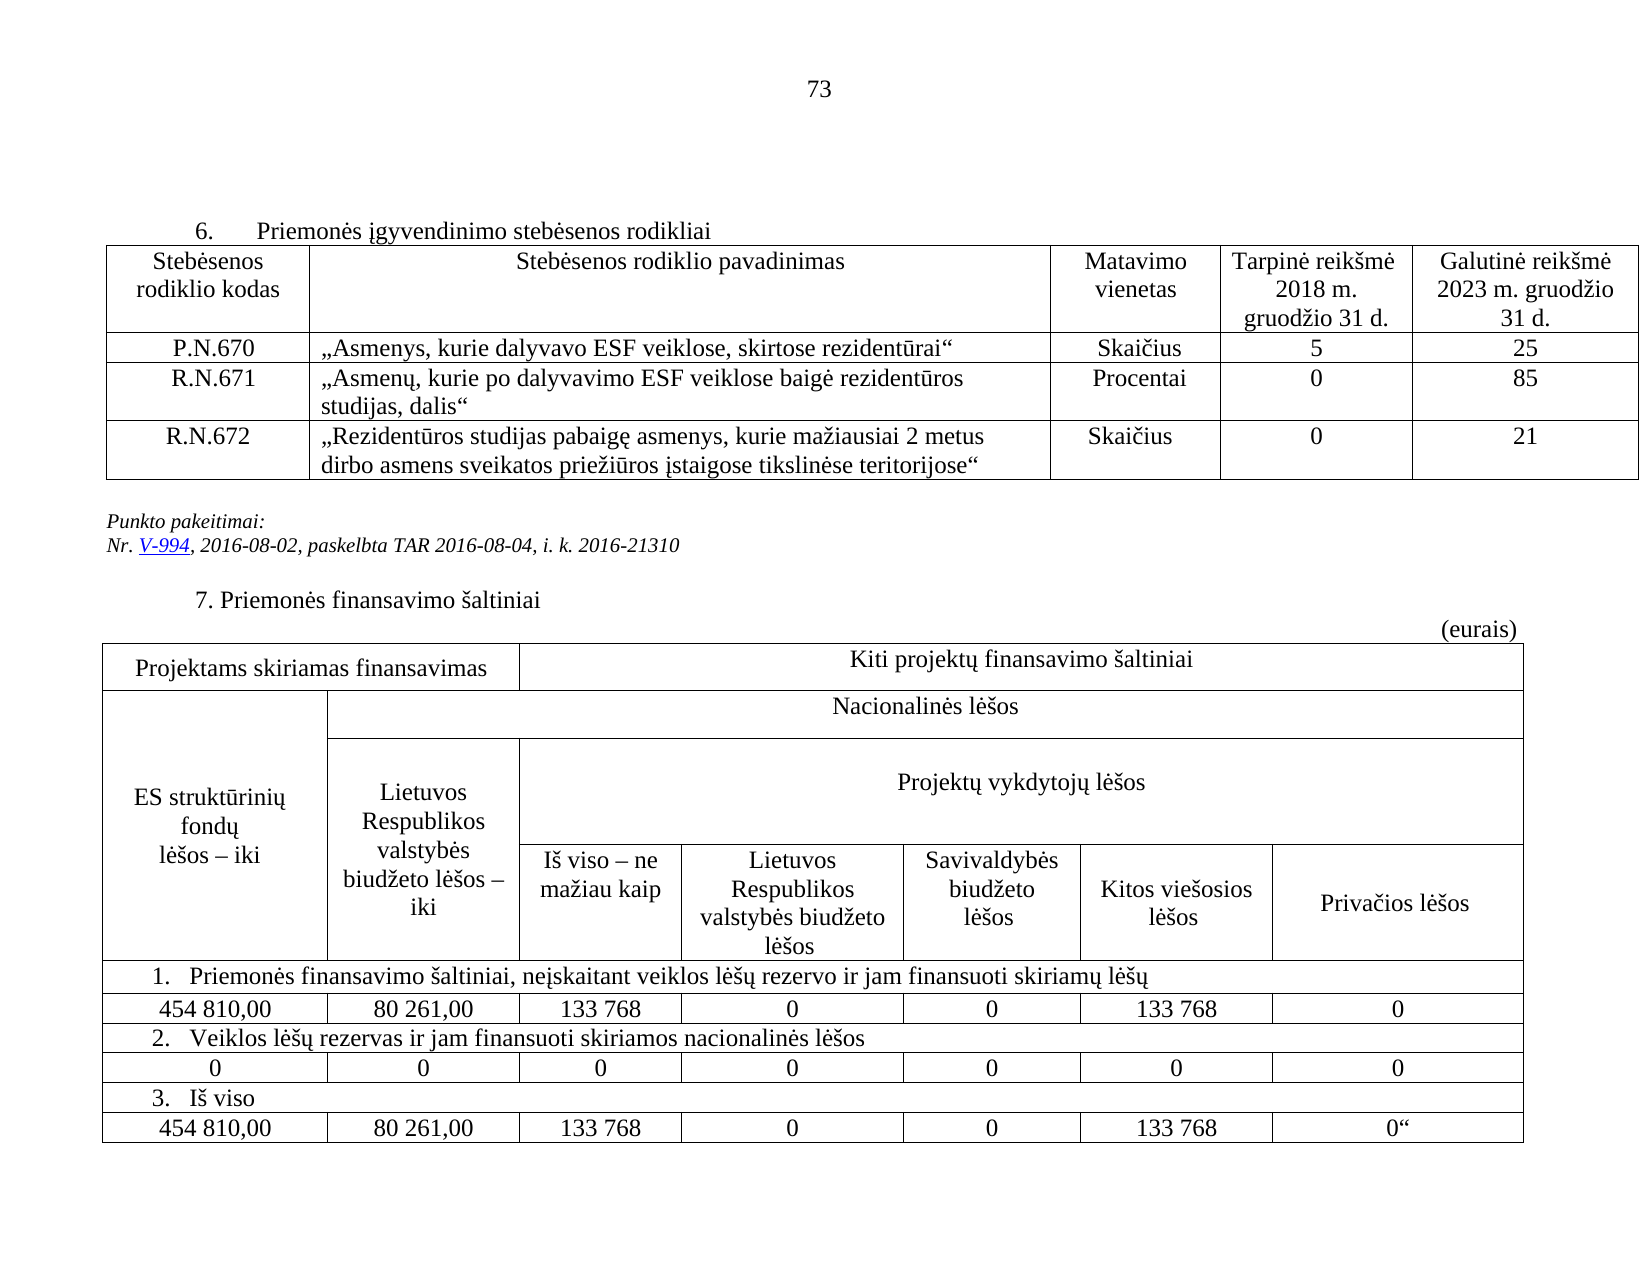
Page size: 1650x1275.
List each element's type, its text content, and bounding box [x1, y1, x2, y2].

table_cell 0 [103, 1053, 327, 1082]
table_cell 0“ [1273, 1113, 1523, 1142]
table_cell Projektų vykdytojų lėšos [520, 739, 1523, 844]
table_cell ES struktūrinių fondų lėšos – iki [103, 691, 327, 960]
table_cell 80 261,00 [328, 1113, 519, 1142]
table_cell R.N.672 [107, 421, 309, 479]
table_cell 1. Priemonės finansavimo šaltiniai, neįskaitant veiklos lėšų rezervo ir jam finansuoti skiriamų lėšų [103, 961, 1523, 993]
text Punkto pakeitimai: [106, 509, 1532, 533]
table_cell 454 810,00 [103, 1113, 327, 1142]
table_cell 0 [520, 1053, 681, 1082]
table_cell 133 768 [1081, 1113, 1272, 1142]
table_cell Lietuvos Respublikos valstybės biudžeto lėšos [682, 845, 903, 960]
table_cell 21 [1413, 421, 1638, 479]
text 7. Priemonės finansavimo šaltiniai [106, 586, 1532, 614]
table_cell R.N.671 [107, 363, 309, 420]
table_cell 5 [1221, 333, 1412, 362]
text (eurais) [106, 614, 1517, 643]
table_header Matavimo vienetas [1051, 246, 1220, 332]
table_cell 0 [682, 1053, 903, 1082]
table_cell Skaičius [1051, 421, 1220, 479]
table_cell Procentai [1051, 363, 1220, 420]
table_cell „Asmenys, kurie dalyvavo ESF veiklose, skirtose rezidentūrai“ [310, 333, 1050, 362]
table_cell 25 [1413, 333, 1638, 362]
table_header Stebėsenos rodiklio kodas [107, 246, 309, 332]
table_cell 2. Veiklos lėšų rezervas ir jam finansuoti skiriamos nacionalinės lėšos [103, 1024, 1523, 1052]
text Nr. V-994, 2016-08-02, paskelbta TAR 2016-08-04, i. k. 2016-21310 [106, 533, 1532, 557]
table_header Projektams skiriamas finansavimas [103, 644, 519, 690]
table_cell 0 [1221, 421, 1412, 479]
table_cell 0 [682, 1113, 903, 1142]
table_cell Lietuvos Respublikos valstybės biudžeto lėšos – iki [328, 739, 519, 960]
table_header Kiti projektų finansavimo šaltiniai [520, 644, 1523, 690]
table_cell 0 [1273, 1053, 1523, 1082]
table_cell 0 [682, 994, 903, 1022]
table_cell 0 [904, 994, 1080, 1022]
table_cell 133 768 [520, 1113, 681, 1142]
table_cell 3. Iš viso [103, 1083, 1523, 1112]
table_cell 85 [1413, 363, 1638, 420]
table_header Tarpinė reikšmė 2018 m. gruodžio 31 d. [1221, 246, 1412, 332]
table_cell 133 768 [1081, 994, 1272, 1022]
table_cell 0 [1273, 994, 1523, 1022]
table_cell Privačios lėšos [1273, 845, 1523, 960]
table_cell Nacionalinės lėšos [328, 691, 1523, 738]
table_cell „Rezidentūros studijas pabaigę asmenys, kurie mažiausiai 2 metus dirbo asmens sveikatos priežiūros įstaigose tikslinėse teritorijose“ [310, 421, 1050, 479]
table_cell 0 [904, 1113, 1080, 1142]
table_cell Kitos viešosios lėšos [1081, 845, 1272, 960]
table_cell P.N.670 [107, 333, 309, 362]
table_cell 80 261,00 [328, 994, 519, 1022]
table_cell 133 768 [520, 994, 681, 1022]
table_cell Skaičius [1051, 333, 1220, 362]
table_cell 454 810,00 [103, 994, 327, 1022]
table_cell 0 [1221, 363, 1412, 420]
table_header Galutinė reikšmė 2023 m. gruodžio 31 d. [1413, 246, 1638, 332]
table_cell Savivaldybės biudžeto lėšos [904, 845, 1080, 960]
table_cell 0 [904, 1053, 1080, 1082]
table_cell „Asmenų, kurie po dalyvavimo ESF veiklose baigė rezidentūros studijas, dalis“ [310, 363, 1050, 420]
text 6. Priemonės įgyvendinimo stebėsenos rodikliai [106, 216, 1532, 245]
table_cell 0 [328, 1053, 519, 1082]
table_cell 0 [1081, 1053, 1272, 1082]
table_header Stebėsenos rodiklio pavadinimas [310, 246, 1050, 332]
table_cell Iš viso – ne mažiau kaip [520, 845, 681, 960]
